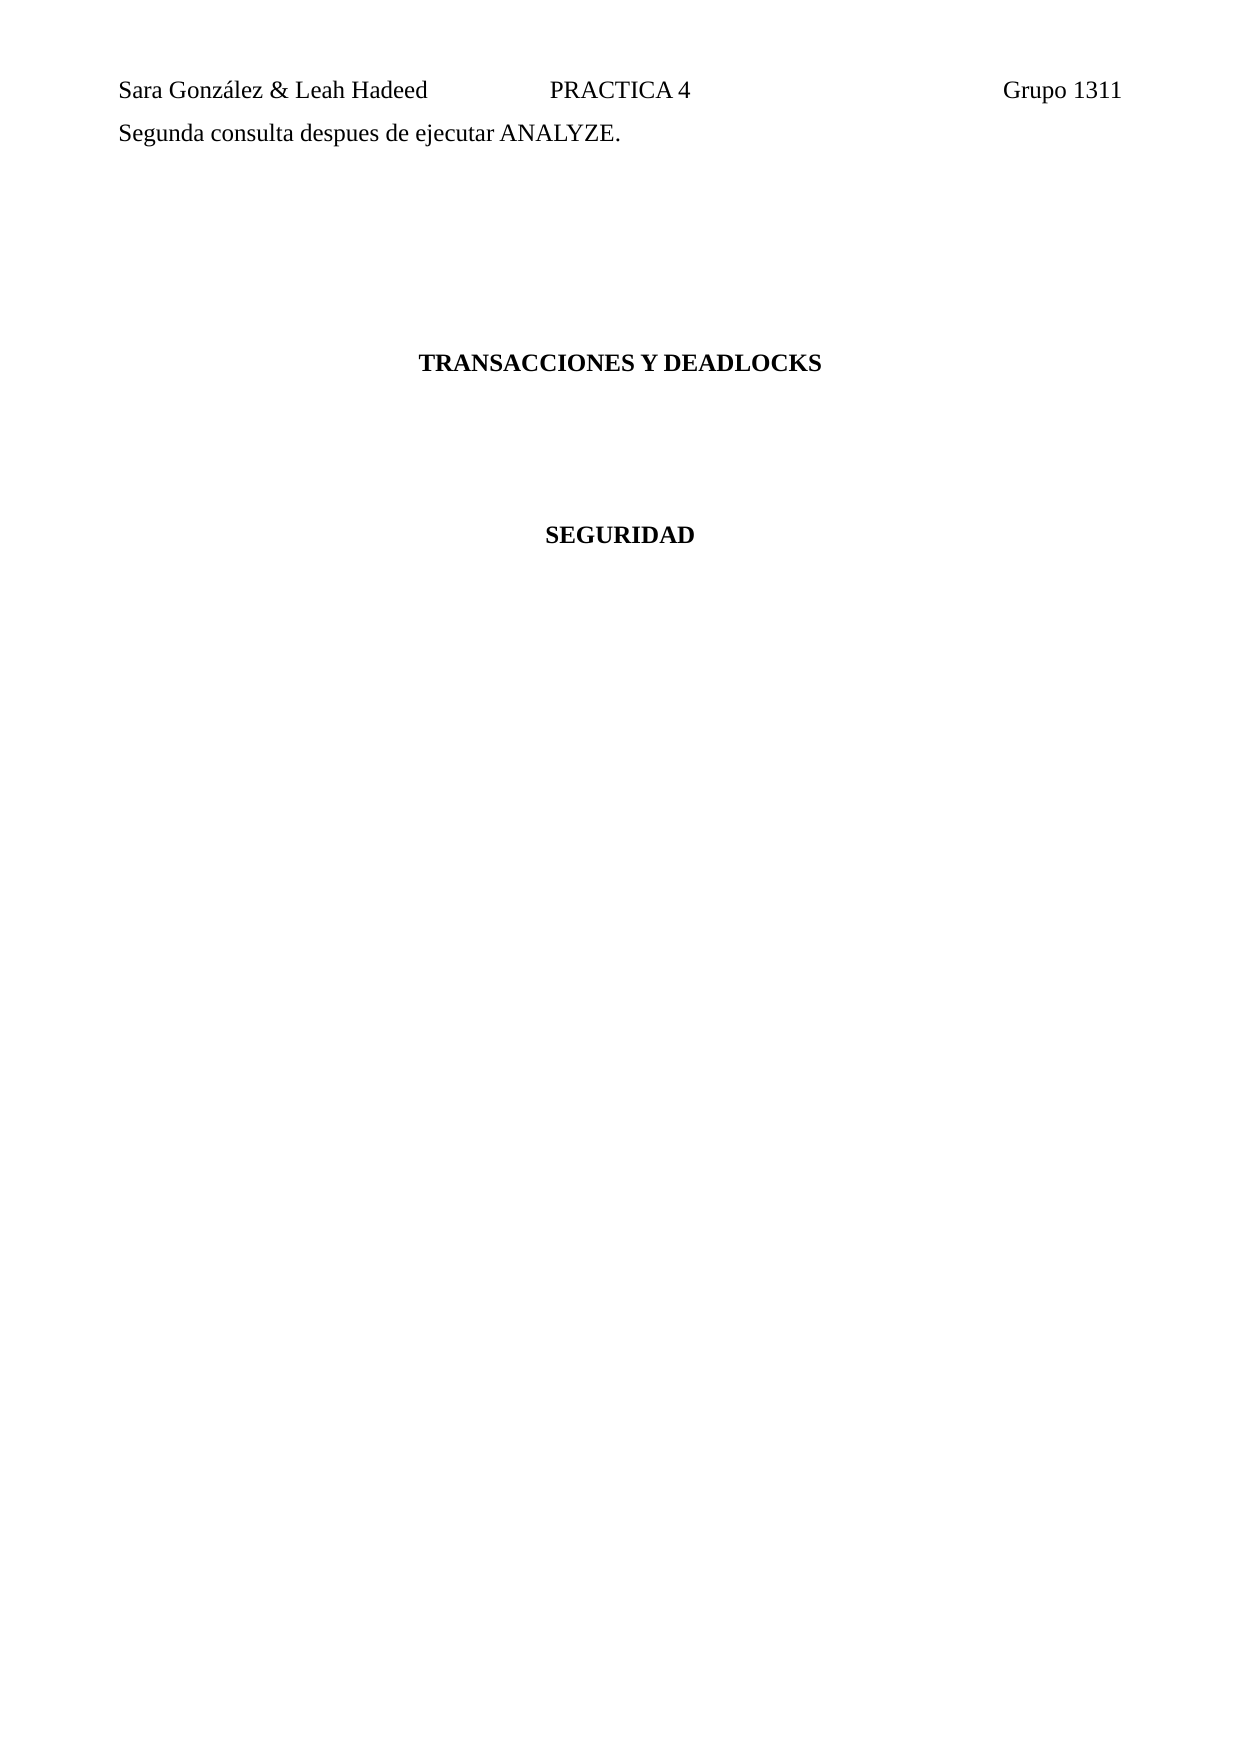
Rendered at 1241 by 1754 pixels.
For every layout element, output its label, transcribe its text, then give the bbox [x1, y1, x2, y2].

text TRANSACCIONES Y DEADLOCKS [118, 348, 1122, 377]
text SEGURIDAD [118, 521, 1122, 549]
text Segunda consulta despues de ejecutar ANALYZE. [118, 118, 1122, 147]
